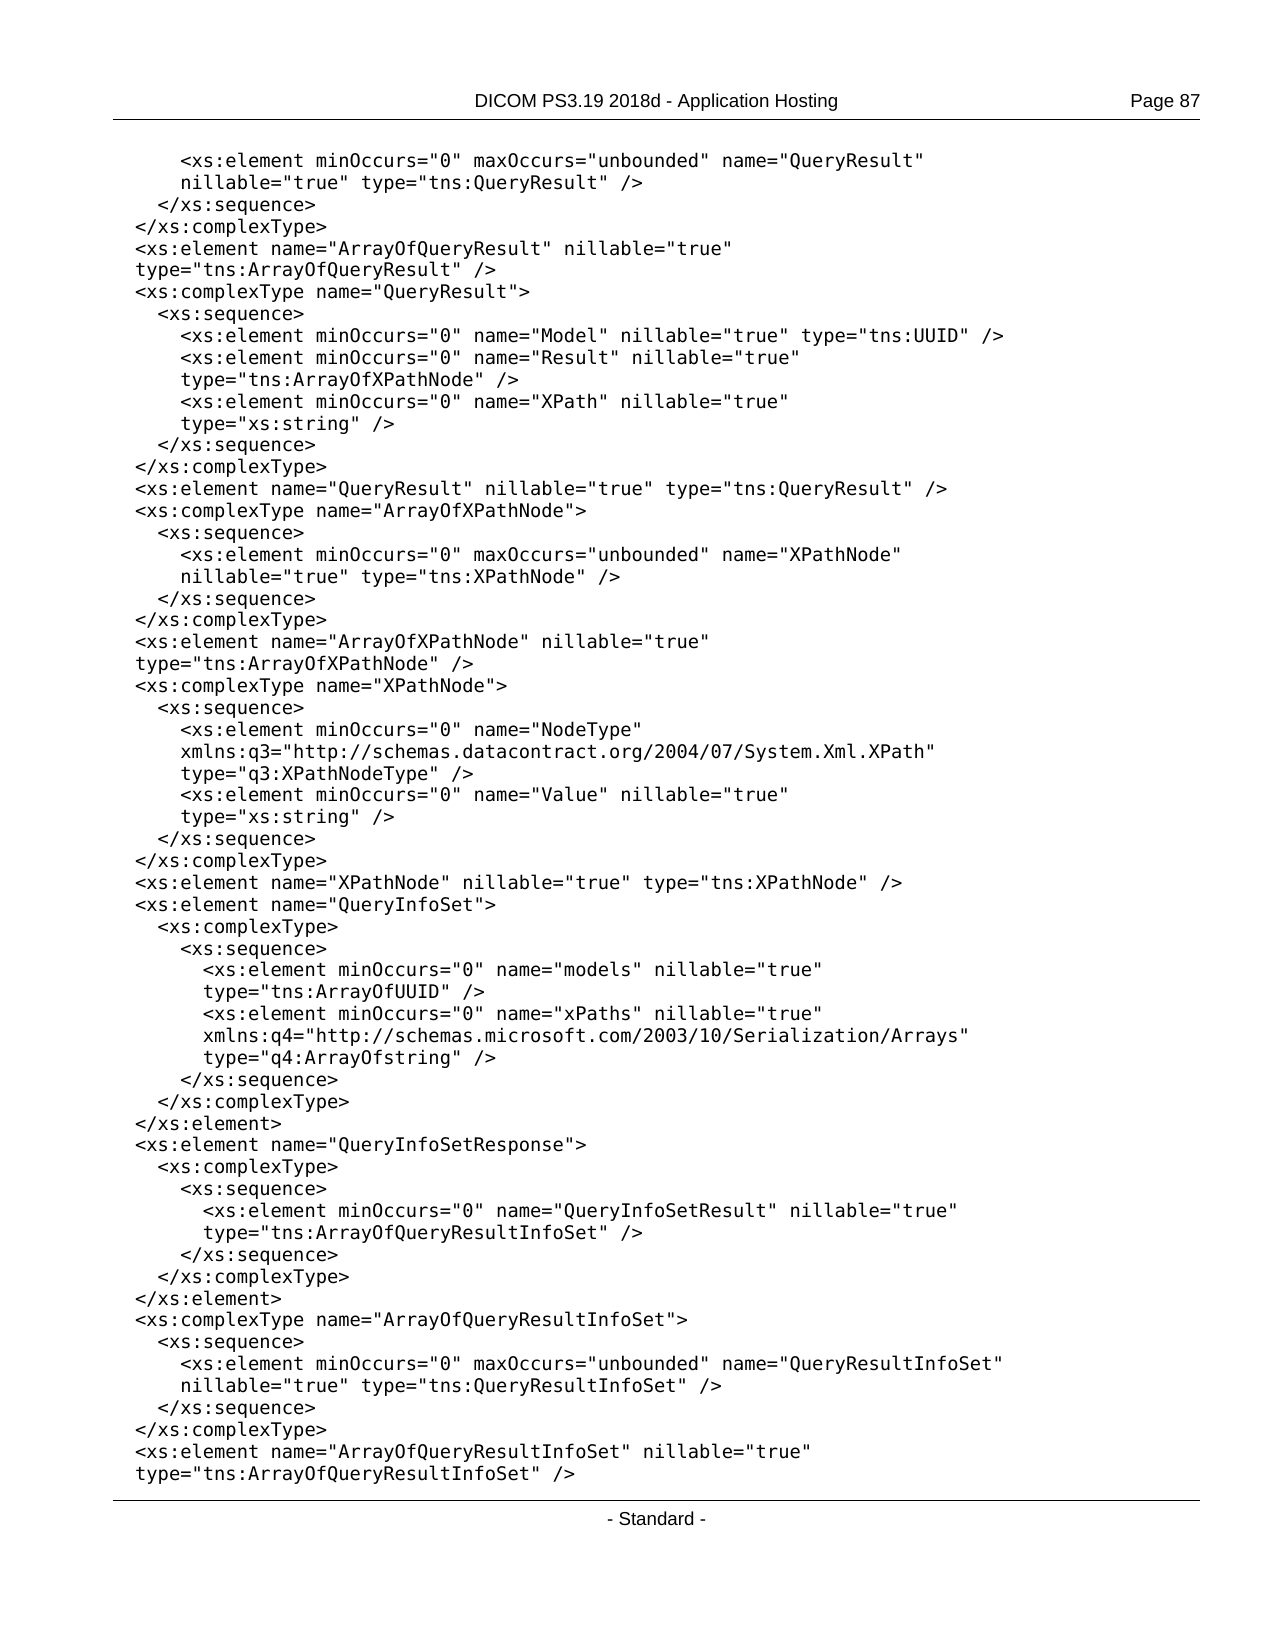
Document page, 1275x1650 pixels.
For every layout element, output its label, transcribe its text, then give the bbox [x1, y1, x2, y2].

text <xs:element minOccurs="0" maxOccurs="unbounded" name="QueryResult" nillable="true" type="tns:QueryResult" /> </xs:sequence> </xs:complexType> <xs:element name="ArrayOfQueryResult" nillable="true" type="tns:ArrayOfQueryResult" /> <xs:complexType name="QueryResult"> <xs:sequence> <xs:element minOccurs="0" name="Model" nillable="true" type="tns:UUID" /> <xs:element minOccurs="0" name="Result" nillable="true" type="tns:ArrayOfXPathNode" /> <xs:element minOccurs="0" name="XPath" nillable="true" type="xs:string" /> </xs:sequence> </xs:complexType> <xs:element name="QueryResult" nillable="true" type="tns:QueryResult" /> <xs:complexType name="ArrayOfXPathNode"> <xs:sequence> <xs:element minOccurs="0" maxOccurs="unbounded" name="XPathNode" nillable="true" type="tns:XPathNode" /> </xs:sequence> </xs:complexType> <xs:element name="ArrayOfXPathNode" nillable="true" type="tns:ArrayOfXPathNode" /> <xs:complexType name="XPathNode"> <xs:sequence> <xs:element minOccurs="0" name="NodeType" xmlns:q3="http://schemas.datacontract.org/2004/07/System.Xml.XPath" type="q3:XPathNodeType" /> <xs:element minOccurs="0" name="Value" nillable="true" type="xs:string" /> </xs:sequence> </xs:complexType> <xs:element name="XPathNode" nillable="true" type="tns:XPathNode" /> <xs:element name="QueryInfoSet"> <xs:complexType> <xs:sequence> <xs:element minOccurs="0" name="models" nillable="true" type="tns:ArrayOfUUID" /> <xs:element minOccurs="0" name="xPaths" nillable="true" xmlns:q4="http://schemas.microsoft.com/2003/10/Serialization/Arrays" type="q4:ArrayOfstring" /> </xs:sequence> </xs:complexType> </xs:element> <xs:element name="QueryInfoSetResponse"> <xs:complexType> <xs:sequence> <xs:element minOccurs="0" name="QueryInfoSetResult" nillable="true" type="tns:ArrayOfQueryResultInfoSet" /> </xs:sequence> </xs:complexType> </xs:element> <xs:complexType name="ArrayOfQueryResultInfoSet"> <xs:sequence> <xs:element minOccurs="0" maxOccurs="unbounded" name="QueryResultInfoSet" nillable="true" type="tns:QueryResultInfoSet" /> </xs:sequence> </xs:complexType> <xs:element name="ArrayOfQueryResultInfoSet" nillable="true" type="tns:ArrayOfQueryResultInfoSet" /> [112, 150, 1200, 1484]
